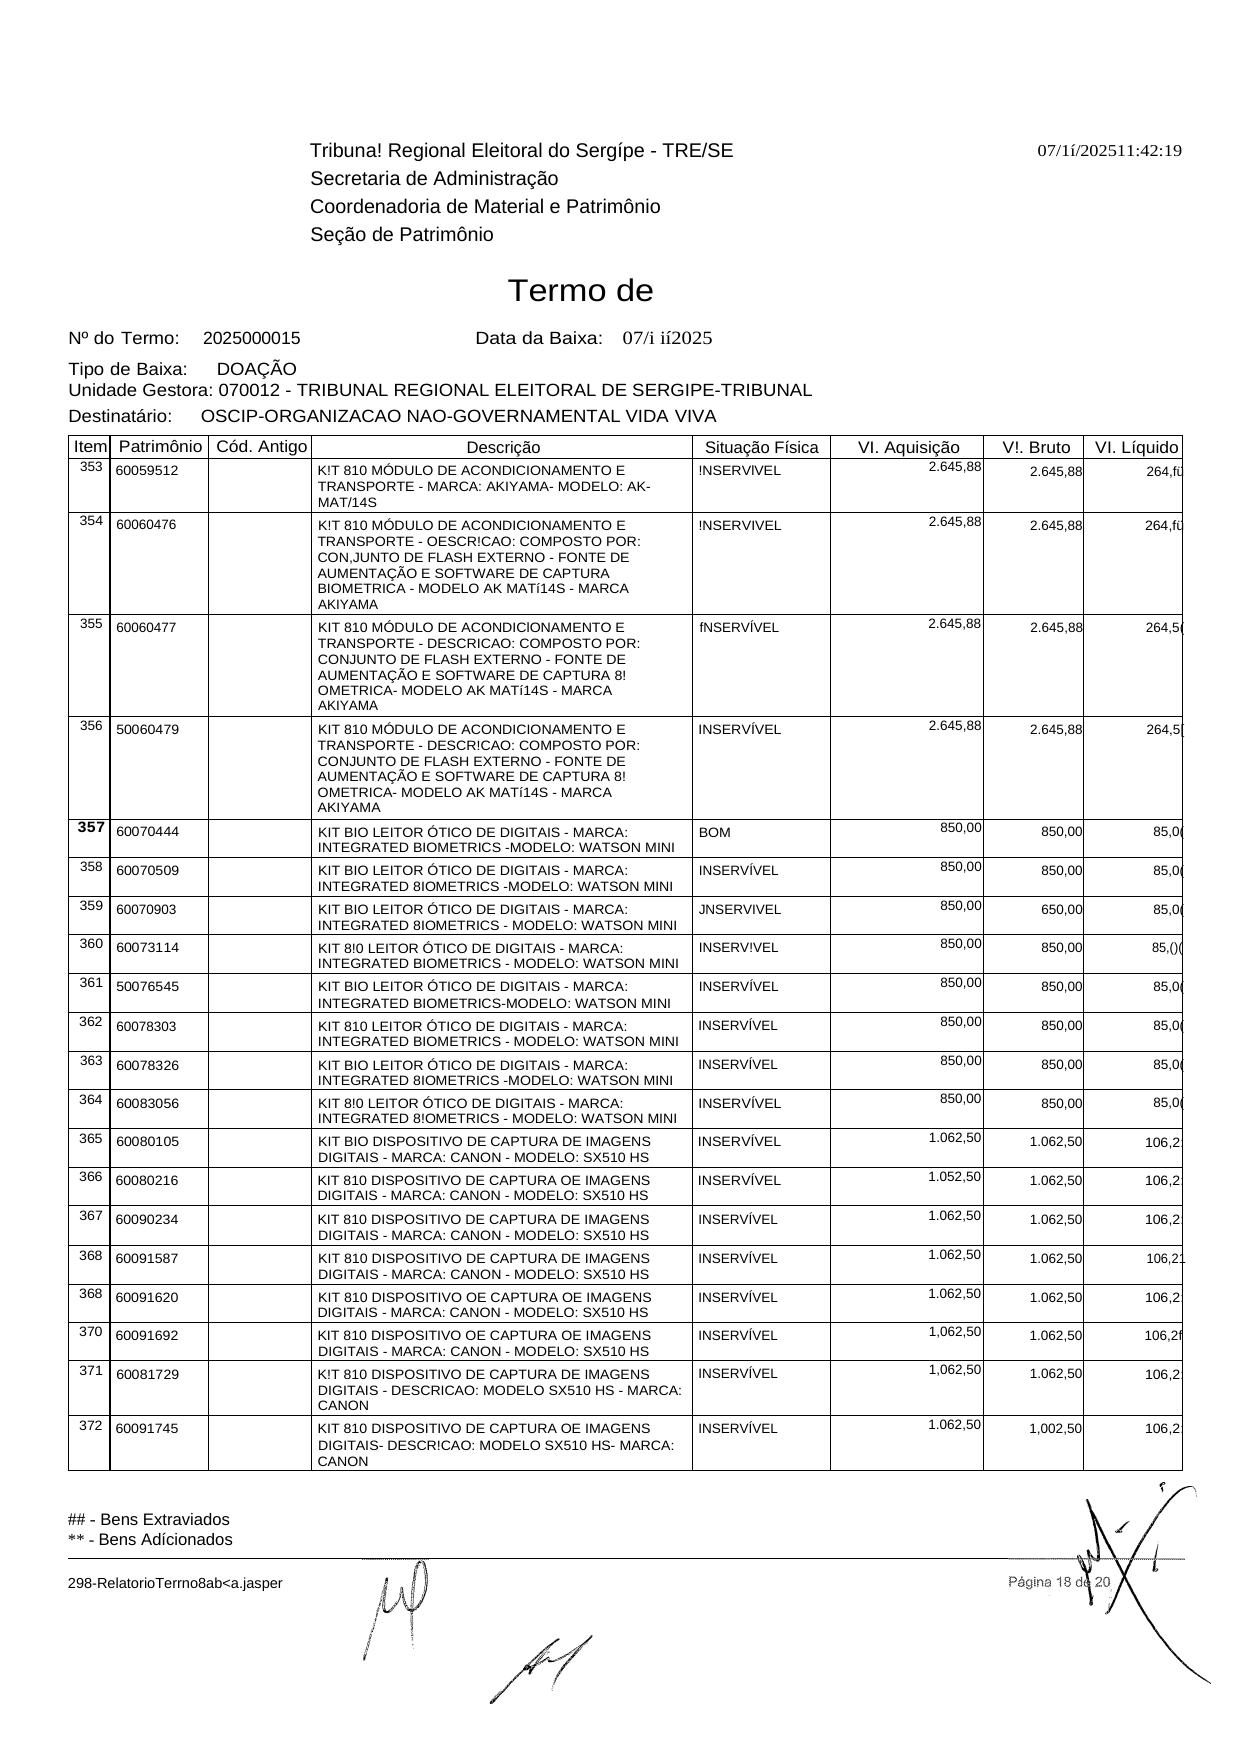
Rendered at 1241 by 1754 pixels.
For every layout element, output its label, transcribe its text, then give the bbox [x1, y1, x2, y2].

table_cell !NSERVlVEL [693, 459, 830, 512]
table_cell 850,00 [831, 935, 983, 972]
table_cell 850,00 [831, 1013, 983, 1051]
table_cell INSERVÍVEL [693, 717, 830, 819]
table_cell 367 [69, 1206, 109, 1244]
table_cell [209, 1129, 311, 1167]
table_cell 353 [69, 459, 109, 512]
table_cell 50076545 [111, 974, 208, 1012]
table_cell 1.062,50 [984, 1129, 1083, 1167]
table_cell 106,2: [1084, 1168, 1182, 1205]
table_cell 60091692 [111, 1323, 208, 1360]
table_cell INSERVÍVEL [693, 1361, 830, 1415]
table_cell 60070509 [111, 858, 208, 896]
table_cell INSERVÍVEL [693, 1013, 830, 1051]
table_cell 2.645,88 [984, 513, 1083, 614]
table_cell 85,0( [1084, 1013, 1182, 1051]
table_cell 106,2: [1084, 1285, 1182, 1322]
table_cell 85,0( [1084, 897, 1182, 934]
table_cell 60091745 [111, 1416, 208, 1470]
text Nº do Termo: 2025000015 Tipo de Baixa: DOAÇÃO [68, 328, 303, 379]
table_cell [209, 1052, 311, 1089]
table_cell KIT 810 DISPOSITIVO OE CAPTURA OE IMAGENS DIGITAIS - MARCA: CANON - MODELO: SX510 HS [312, 1323, 692, 1360]
table_cell 359 [69, 897, 109, 934]
table_cell 60070903 [111, 897, 208, 934]
table_cell 1,062,50 [831, 1361, 983, 1415]
table_cell INSERVÍVEL [693, 1129, 830, 1167]
table_cell 85,0( [1084, 1090, 1182, 1128]
table_cell INSERVÍVEL [693, 1246, 830, 1283]
table_cell KIT 810 DISPOSITIVO DE CAPTURA OE IMAGENS DIGITAIS - MARCA: CANON - MODELO: SX510 HS [312, 1168, 692, 1205]
table_cell INSERVÍVEL [693, 1168, 830, 1205]
table_cell 364 [69, 1090, 109, 1128]
table_cell [209, 1246, 311, 1283]
table_cell INSERVÍVEL [693, 1090, 830, 1128]
table_cell 355 [69, 615, 109, 716]
table_cell 1.062,50 [831, 1246, 983, 1283]
table_cell INSERVÍVEL [693, 1052, 830, 1089]
table_cell [209, 513, 311, 614]
table_cell 356 [69, 717, 109, 819]
table_cell K!T 810 MÓDULO DE ACONDICIONAMENTO E TRANSPORTE - OESCR!CAO: COMPOSTO POR: CON,JUNTO DE FLASH EXTERNO - FONTE DE AUMENTAÇÃO E SOFTWARE DE CAPTURA BIOMETRICA - MODELO AK MATí14S - MARCA AKIYAMA [312, 513, 692, 614]
table_cell 850,00 [831, 974, 983, 1012]
table_header VI. Líquido [1084, 436, 1182, 458]
table_cell 264,fü [1084, 513, 1182, 614]
table_cell 372 [69, 1416, 109, 1470]
table_cell 1.062,50 [831, 1129, 983, 1167]
table_cell 371 [69, 1361, 109, 1415]
table_cell fNSERVÍVEL [693, 615, 830, 716]
picture [1008, 1482, 1211, 1684]
table_cell 1.062,50 [984, 1285, 1083, 1322]
table_cell KIT BIO LEITOR ÓTICO DE DIGITAIS - MARCA: INTEGRATED 8IOMETRICS -MODELO: WATSON MINI [312, 1052, 692, 1089]
table_cell [209, 897, 311, 934]
text Data da Baixa: 07/i ií2025 [475, 327, 1221, 348]
table_header Item [69, 436, 109, 458]
table_cell INSERVÍVEL [693, 974, 830, 1012]
table_cell [209, 1361, 311, 1415]
table_cell 368 [69, 1285, 109, 1322]
table_cell 354 [69, 513, 109, 614]
table_cell 1.062,50 [831, 1285, 983, 1322]
table_cell 2.645,88 [984, 717, 1083, 819]
table_cell 60081729 [111, 1361, 208, 1415]
picture [489, 1635, 593, 1704]
table_cell 363 [69, 1052, 109, 1089]
table_cell KIT BIO DISPOSITIVO DE CAPTURA DE IMAGENS DIGITAIS - MARCA: CANON - MODELO: SX510 HS [312, 1129, 692, 1167]
table_cell 2.645,88 [831, 459, 983, 512]
table_cell [209, 459, 311, 512]
table_cell KIT 8!0 LEITOR ÓTICO DE DIGITAIS - MARCA: INTEGRATED 8!OMETRICS - MODELO: WATSON MINI [312, 1090, 692, 1128]
table_cell [209, 935, 311, 972]
table_cell K!T 810 DISPOSITIVO DE CAPTURA DE IMAGENS DIGITAIS - DESCRICAO: MODELO SX510 HS - MARCA: CANON [312, 1361, 692, 1415]
table_cell [209, 1206, 311, 1244]
table_cell 85,0( [1084, 820, 1182, 857]
table_header Cód. Antigo [209, 436, 311, 458]
table_cell 85,0( [1084, 974, 1182, 1012]
table_cell [209, 1323, 311, 1360]
table_cell 2.645,88 [984, 615, 1083, 716]
table_cell 1.062,50 [831, 1206, 983, 1244]
table_cell BOM [693, 820, 830, 857]
table_cell 1.052,50 [831, 1168, 983, 1205]
table_cell 60091587 [111, 1246, 208, 1283]
table_cell 850,00 [984, 820, 1083, 857]
table_cell 264,5( [1084, 615, 1182, 716]
table_cell 60083056 [111, 1090, 208, 1128]
table_cell 366 [69, 1168, 109, 1205]
table_cell 850,00 [831, 1052, 983, 1089]
table_header Descrição [312, 436, 692, 458]
table_cell 60060477 [111, 615, 208, 716]
picture [362, 1559, 429, 1661]
table_cell [209, 820, 311, 857]
table_cell 60073114 [111, 935, 208, 972]
table_cell 358 [69, 858, 109, 896]
table_cell INSERVÍVEL [693, 1206, 830, 1244]
table_header V!. Bruto [984, 436, 1083, 458]
table_cell 850,00 [984, 1090, 1083, 1128]
table_cell 2.645,88 [831, 615, 983, 716]
subtitle Unidade Gestora: 070012 - TRIBUNAL REGIONAL ELEITORAL DE SERGIPE-TRIBUNAL Destinatário: OSCIP-ORGANIZACAO NAO-GOVERNAMENTAL VIDA VIVA [68, 380, 818, 426]
table_cell 60091620 [111, 1285, 208, 1322]
table_cell 1,062,50 [831, 1323, 983, 1360]
table_cell 361 [69, 974, 109, 1012]
table_cell KIT 810 MÓDULO DE ACONDICIONAMENTO E TRANSPORTE - DESCR!CAO: COMPOSTO POR: CONJUNTO DE FLASH EXTERNO - FONTE DE AUMENTAÇÃO E SOFTWARE DE CAPTURA 8!OMETRICA- MODELO AK MATí14S - MARCA AKIYAMA [312, 717, 692, 819]
table_cell 106,21 [1084, 1246, 1182, 1283]
table_cell 60078326 [111, 1052, 208, 1089]
table_cell KIT 8!0 LEITOR ÓTICO DE DIGITAIS - MARCA: INTEGRATED BIOMETRICS - MODELO: WATSON MINI [312, 935, 692, 972]
table_cell 2.645,88 [831, 717, 983, 819]
table_cell 85,()( [1084, 935, 1182, 972]
table_cell [209, 858, 311, 896]
table_cell 850,00 [831, 858, 983, 896]
table_cell INSERVÍVEL [693, 1323, 830, 1360]
table_cell !NSERVIVEL [693, 513, 830, 614]
table_cell 60059512 [111, 459, 208, 512]
table_cell KIT 810 DISPOSITIVO DE CAPTURA OE IMAGENS DIGITAIS- DESCR!CAO: MODELO SX510 HS- MARCA: CANON [312, 1416, 692, 1470]
table_cell 2.645,88 [831, 513, 983, 614]
table_cell 60090234 [111, 1206, 208, 1244]
table_cell 850,00 [984, 1013, 1083, 1051]
table_cell 850,00 [984, 935, 1083, 972]
table_cell 106,2: [1084, 1206, 1182, 1244]
table_cell 1.062,50 [984, 1361, 1083, 1415]
table_cell [209, 1013, 311, 1051]
table_cell 60080216 [111, 1168, 208, 1205]
table_cell 106,2: [1084, 1361, 1182, 1415]
table_header Patrimônio [111, 436, 208, 458]
table_cell 850,00 [984, 974, 1083, 1012]
table_cell 1.062,50 [831, 1416, 983, 1470]
table_cell [209, 717, 311, 819]
table_cell KIT BIO LEITOR ÓTICO DE DIGITAIS - MARCA: INTEGRATED BIOMETRICS -MODELO: WATSON MINI [312, 820, 692, 857]
table_cell 850,00 [831, 897, 983, 934]
table_header VI. Aquisição [831, 436, 983, 458]
table_cell 106,2: [1084, 1129, 1182, 1167]
table_cell 1.062,50 [984, 1168, 1083, 1205]
table_cell 368 [69, 1246, 109, 1283]
table_cell 2.645,88 [984, 459, 1083, 512]
table_cell KIT 810 DISPOSITIVO OE CAPTURA OE IMAGENS DIGITAIS - MARCA: CANON - MODELO: SX510 HS [312, 1285, 692, 1322]
table_cell 50060479 [111, 717, 208, 819]
table_cell 850,00 [984, 858, 1083, 896]
table_cell [209, 1090, 311, 1128]
table_cell 85,0( [1084, 858, 1182, 896]
table_cell [209, 1285, 311, 1322]
table_cell [209, 974, 311, 1012]
table_cell 106,2: [1084, 1416, 1182, 1470]
table_cell 850,00 [984, 1052, 1083, 1089]
table_cell INSERV!VEL [693, 935, 830, 972]
table_cell 60070444 [111, 820, 208, 857]
table_header Situação Física [693, 436, 830, 458]
table_cell KIT 810 DISPOSITIVO DE CAPTURA DE IMAGENS DIGITAIS - MARCA: CANON - MODELO: SX510 HS [312, 1206, 692, 1244]
table_cell 357 [69, 820, 109, 857]
table_cell 85,0( [1084, 1052, 1182, 1089]
table_cell KIT 810 MÓDULO DE ACONDIClONAMENTO E TRANSPORTE - DESCRICAO: COMPOSTO POR: CONJUNTO DE FLASH EXTERNO - FONTE DE AUMENTAÇÃO E SOFTWARE DE CAPTURA 8!OMETRICA- MODELO AK MATí14S - MARCA AKIYAMA [312, 615, 692, 716]
table_cell 360 [69, 935, 109, 972]
table_cell JNSERVIVEL [693, 897, 830, 934]
table_cell INSERVÍVEL [693, 1285, 830, 1322]
table_cell 365 [69, 1129, 109, 1167]
table_cell 60080105 [111, 1129, 208, 1167]
table_cell [209, 1416, 311, 1470]
table_cell 106,2f [1084, 1323, 1182, 1360]
table_cell KIT 810 LEITOR ÓTICO DE DIGITAIS - MARCA: INTEGRATED BIOMETRICS - MODELO: WATSON MINI [312, 1013, 692, 1051]
table_cell 264,fü [1084, 459, 1182, 512]
table_cell KIT BIO LEITOR ÓTICO DE DIGITAIS - MARCA: INTEGRATED 8IOMETRICS - MODELO: WATSON MINI [312, 897, 692, 934]
table_cell 1.062,50 [984, 1206, 1083, 1244]
table_cell KIT BIO LEITOR ÓTICO DE DIGITAIS - MARCA: INTEGRATED 8IOMETRICS -MODELO: WATSON MINI [312, 858, 692, 896]
table_cell 370 [69, 1323, 109, 1360]
table_cell 850,00 [831, 1090, 983, 1128]
table_cell K!T 810 MÓDULO DE ACONDICIONAMENTO E TRANSPORTE - MARCA: AKIYAMA- MODELO: AK- MAT/14S [312, 459, 692, 512]
table_cell 1.062,50 [984, 1323, 1083, 1360]
table_cell 850,00 [831, 820, 983, 857]
table_cell 650,00 [984, 897, 1083, 934]
table_cell [209, 1168, 311, 1205]
table_cell [209, 615, 311, 716]
table_cell 1,002,50 [984, 1416, 1083, 1470]
table_cell INSERVÍVEL [693, 1416, 830, 1470]
table_cell 60078303 [111, 1013, 208, 1051]
table_cell INSERVÍVEL [693, 858, 830, 896]
table_cell KIT 810 DISPOSITIVO DE CAPTURA DE IMAGENS DIGITAIS - MARCA: CANON - MODELO: SX510 HS [312, 1246, 692, 1283]
table_cell 1.062,50 [984, 1246, 1083, 1283]
table_cell 362 [69, 1013, 109, 1051]
table_cell 60060476 [111, 513, 208, 614]
table_cell KIT BIO LEITOR ÓTICO DE DIGITAIS - MARCA: INTEGRATED BIOMETRICS-MODELO: WATSON MINI [312, 974, 692, 1012]
table_cell 264,5[ [1084, 717, 1182, 819]
